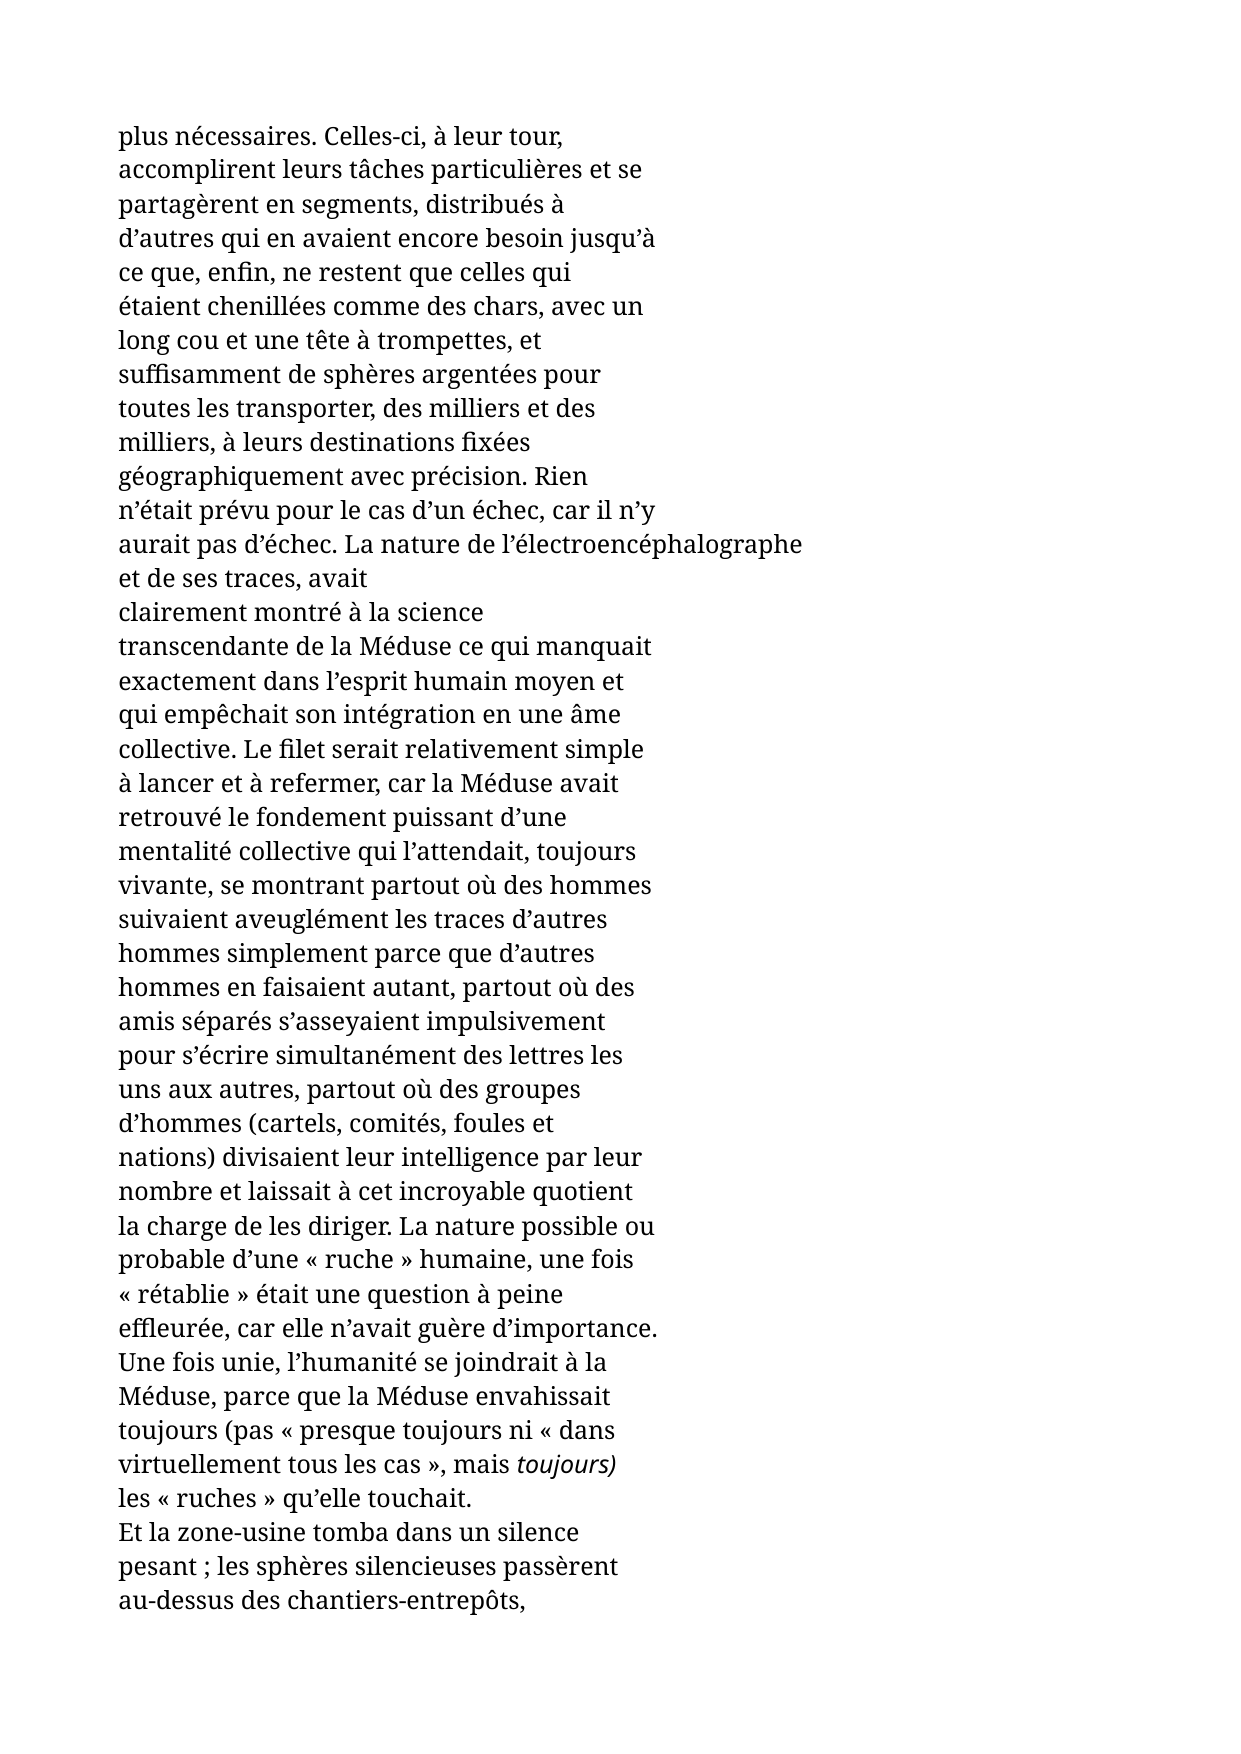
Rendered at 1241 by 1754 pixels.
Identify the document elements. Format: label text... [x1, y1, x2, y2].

text et de ses traces, avait [118, 561, 1122, 595]
text au-dessus des chantiers-entrepôts, [118, 1583, 1122, 1617]
text transcendante de la Méduse ce qui manquait [118, 629, 1122, 663]
text probable d’une « ruche » humaine, une fois [118, 1242, 1122, 1276]
text ce que, enfin, ne restent que celles qui [118, 254, 1122, 288]
text aurait pas d’échec. La nature de l’électroencéphalographe [118, 527, 1122, 561]
text mentalité collective qui l’attendait, toujours [118, 833, 1122, 867]
text « rétablie » était une question à peine [118, 1276, 1122, 1310]
text effleurée, car elle n’avait guère d’importance. [118, 1310, 1122, 1344]
text long cou et une tête à trompettes, et [118, 322, 1122, 357]
text Et la zone-usine tomba dans un silence [118, 1515, 1122, 1549]
text à lancer et à refermer, car la Méduse avait [118, 765, 1122, 799]
text hommes simplement parce que d’autres [118, 936, 1122, 970]
text suffisamment de sphères argentées pour [118, 357, 1122, 391]
text Une fois unie, l’humanité se joindrait à la [118, 1344, 1122, 1378]
text la charge de les diriger. La nature possible ou [118, 1208, 1122, 1242]
text partagèrent en segments, distribués à [118, 186, 1122, 220]
text nations) divisaient leur intelligence par leur [118, 1140, 1122, 1174]
text d’hommes (cartels, comités, foules et [118, 1106, 1122, 1140]
text nombre et laissait à cet incroyable quotient [118, 1174, 1122, 1208]
text les « ruches » qu’elle touchait. [118, 1481, 1122, 1515]
text toujours (pas « presque toujours ni « dans [118, 1412, 1122, 1447]
text retrouvé le fondement puissant d’une [118, 799, 1122, 833]
text étaient chenillées comme des chars, avec un [118, 288, 1122, 322]
text toutes les transporter, des milliers et des [118, 391, 1122, 425]
text pour s’écrire simultanément des lettres les [118, 1038, 1122, 1072]
text Méduse, parce que la Méduse envahissait [118, 1378, 1122, 1412]
text d’autres qui en avaient encore besoin jusqu’à [118, 220, 1122, 254]
text amis séparés s’asseyaient impulsivement [118, 1004, 1122, 1038]
text plus nécessaires. Celles-ci, à leur tour, [118, 118, 1122, 152]
text uns aux autres, partout où des groupes [118, 1072, 1122, 1106]
text vivante, se montrant partout où des hommes [118, 867, 1122, 902]
text hommes en faisaient autant, partout où des [118, 970, 1122, 1004]
text qui empêchait son intégration en une âme [118, 697, 1122, 731]
text milliers, à leurs destinations fixées [118, 425, 1122, 459]
text n’était prévu pour le cas d’un échec, car il n’y [118, 493, 1122, 527]
text pesant ; les sphères silencieuses passèrent [118, 1549, 1122, 1583]
text accomplirent leurs tâches particulières et se [118, 152, 1122, 186]
text virtuellement tous les cas », mais toujours) [118, 1447, 1122, 1481]
text collective. Le filet serait relativement simple [118, 731, 1122, 765]
text clairement montré à la science [118, 595, 1122, 629]
text géographiquement avec précision. Rien [118, 459, 1122, 493]
text exactement dans l’esprit humain moyen et [118, 663, 1122, 697]
text suivaient aveuglément les traces d’autres [118, 902, 1122, 936]
